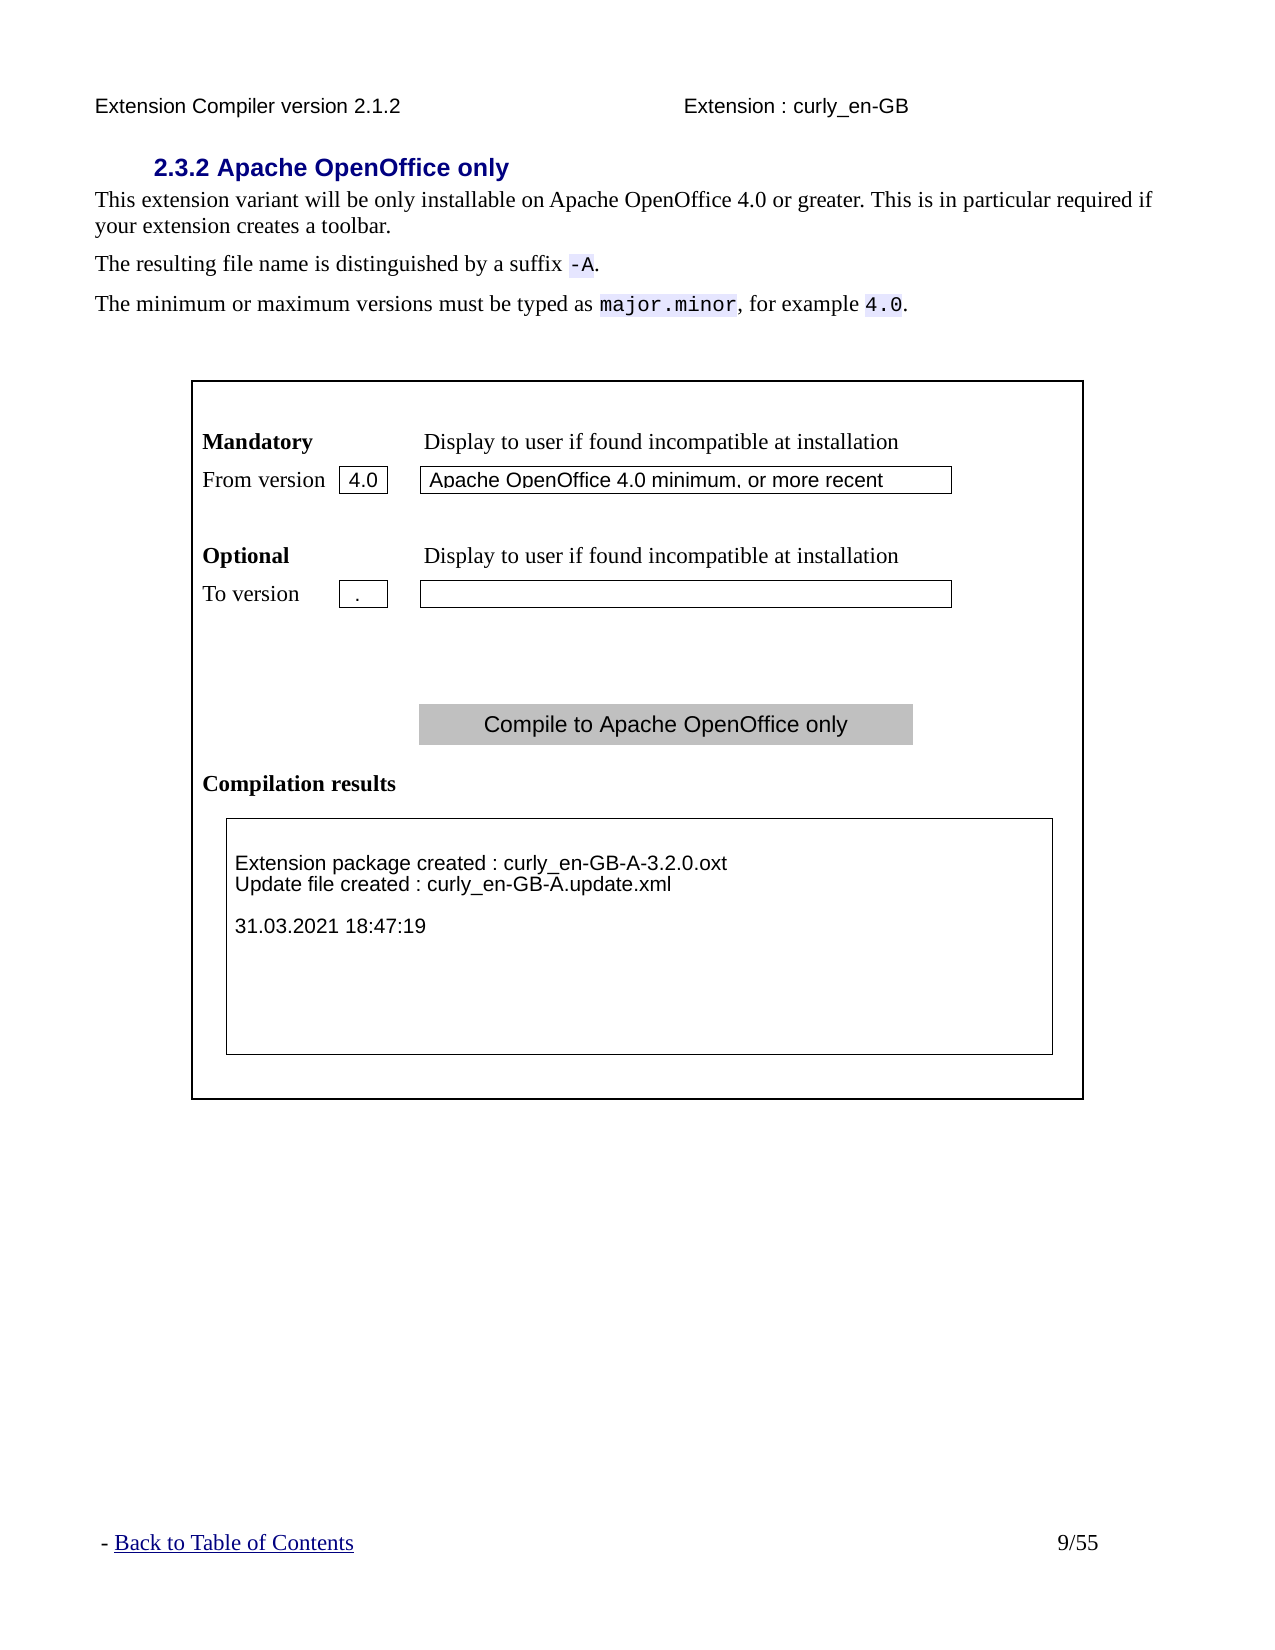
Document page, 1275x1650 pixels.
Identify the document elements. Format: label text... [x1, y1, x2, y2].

text From version [202, 467, 339, 492]
text [952, 467, 1073, 492]
text [388, 581, 420, 606]
text Compilation results [202, 771, 1073, 796]
text To version [202, 581, 339, 606]
text [952, 581, 1073, 606]
subtitle Apache OpenOffice only [153, 153, 1181, 181]
text Mandatory Display to user if found incompatible at installation [202, 429, 1073, 454]
text The resulting file name is distinguished by a suffix -A. [94, 251, 1181, 278]
text The minimum or maximum versions must be typed as major.minor, for example 4.0. [94, 290, 1181, 317]
text [388, 467, 420, 492]
text This extension variant will be only installable on Apache OpenOffice 4.0 or greater. This is in particular required if your extension creates a toolbar. [94, 187, 1181, 238]
text Optional Display to user if found incompatible at installation [202, 543, 1073, 568]
